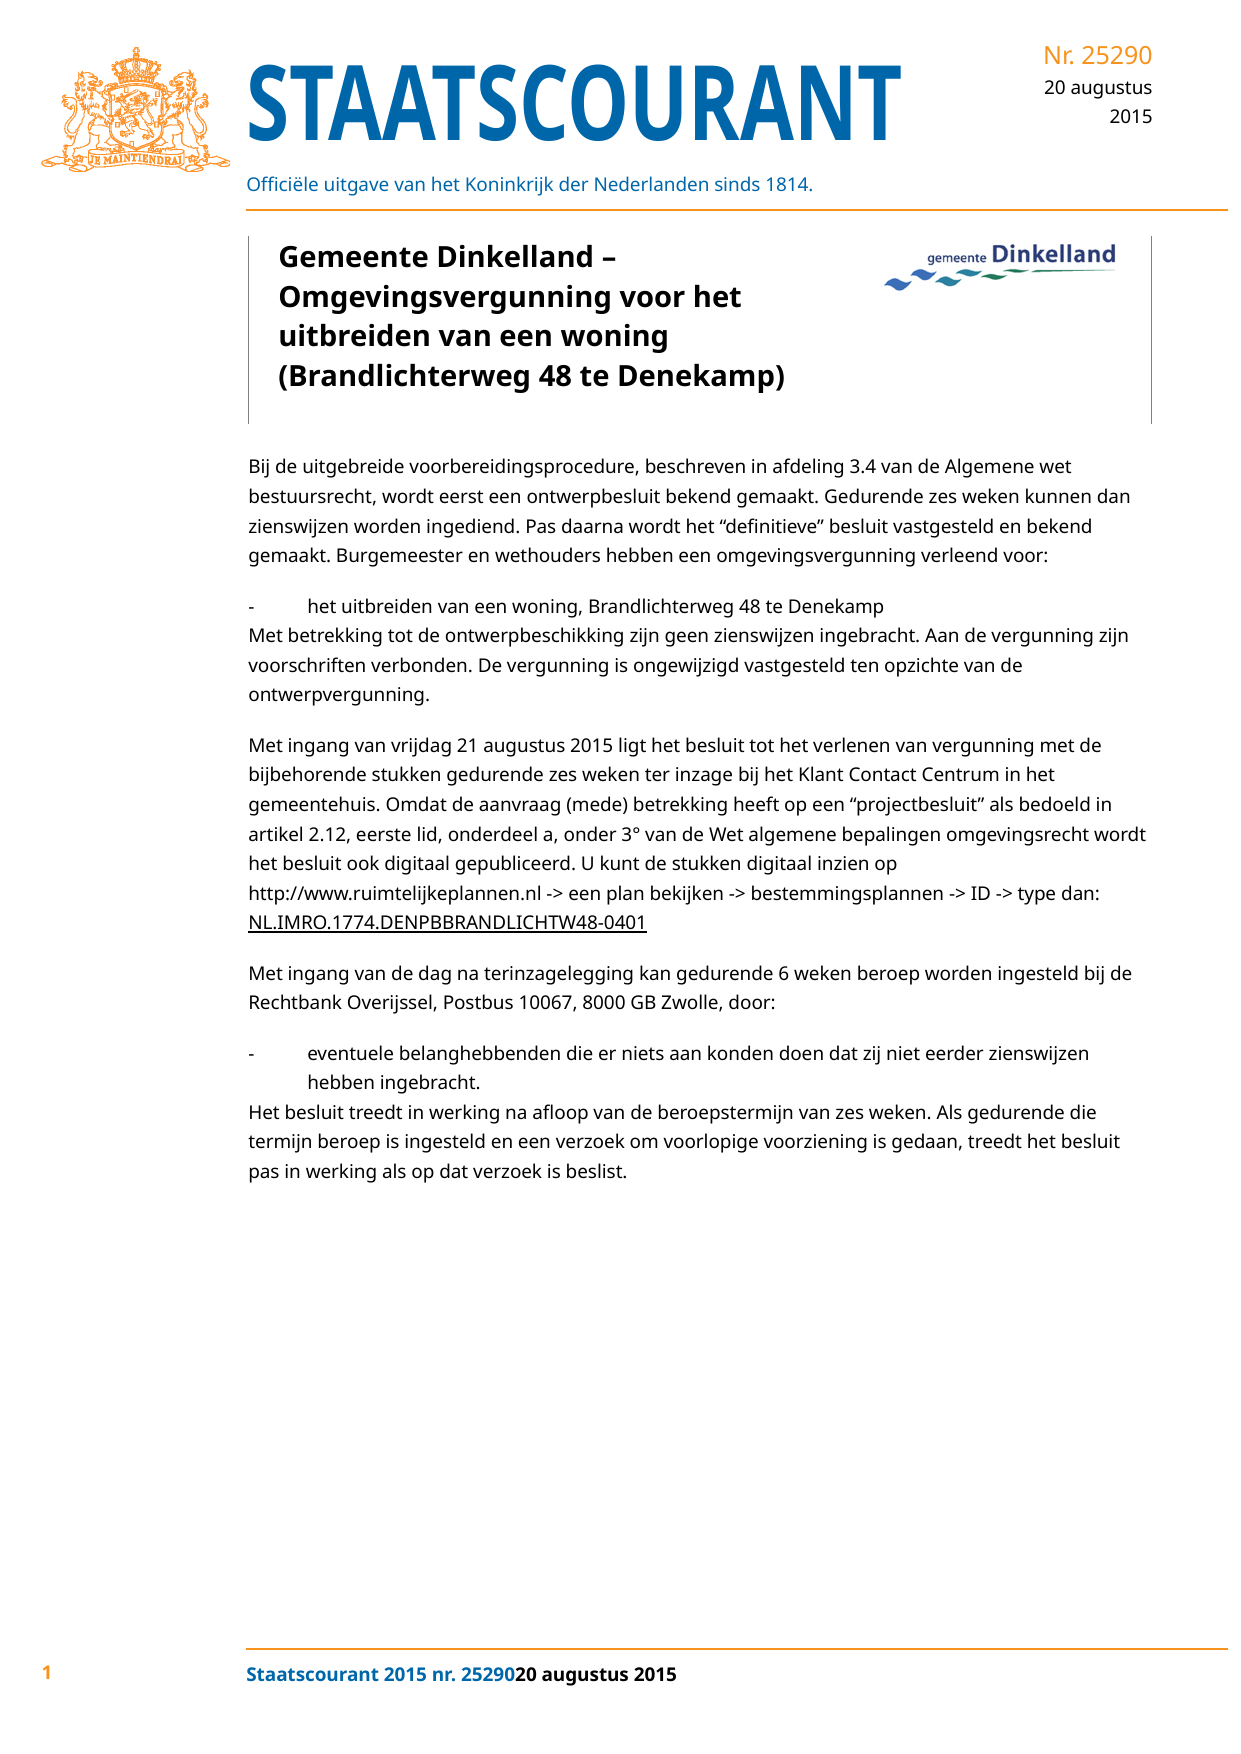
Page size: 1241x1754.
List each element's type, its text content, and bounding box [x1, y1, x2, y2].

text Bij de uitgebreide voorbereidingsprocedure, beschreven in afdeling 3.4 van de Algemene wet bestuursrecht, wordt eerst een ontwerpbesluit bekend gemaakt. Gedurende zes weken kunnen dan zienswijzen worden ingediend. Pas daarna wordt het “definitieve” besluit vastgesteld en bekend gemaakt. Burgemeester en wethouders hebben een omgevingsvergunning verleend voor: [248, 454, 1152, 568]
text Met betrekking tot de ontwerpbeschikking zijn geen zienswijzen ingebracht. Aan de vergunning zijn voorschriften verbonden. De vergunning is ongewijzigd vastgesteld ten opzichte van de ontwerpvergunning. [248, 622, 1152, 707]
table_header [850, 236, 1151, 424]
picture [882, 236, 1119, 296]
text Met ingang van de dag na terinzagelegging kan gedurende 6 weken beroep worden ingesteld bij de Rechtbank Overijssel, Postbus 10067, 8000 GB Zwolle, door: [248, 960, 1152, 1015]
list het uitbreiden van een woning, Brandlichterweg 48 te Denekamp [248, 593, 1152, 618]
text Met ingang van vrijdag 21 augustus 2015 ligt het besluit tot het verlenen van vergunning met de bijbehorende stukken gedurende zes weken ter inzage bij het Klant Contact Centrum in het gemeentehuis. Omdat de aanvraag (mede) betrekking heeft op een “projectbesluit” als bedoeld in artikel 2.12, eerste lid, onderdeel a, onder 3° van de Wet algemene bepalingen omgevingsrecht wordt het besluit ook digitaal gepubliceerd. U kunt de stukken digitaal inzien op http://www.ruimtelijkeplannen.nl -> een plan bekijken -> bestemmingsplannen -> ID -> type dan: NL.IMRO.1774.DENPBBRANDLICHTW48-0401 [248, 732, 1152, 935]
table_header Gemeente Dinkelland – Omgevingsvergunning voor het uitbreiden van een woning (Brandlichterweg 48 te Denekamp) [249, 236, 850, 424]
text Het besluit treedt in werking na afloop van de beroepstermijn van zes weken. Als gedurende die termijn beroep is ingesteld en een verzoek om voorlopige voorziening is gedaan, treedt het besluit pas in werking als op dat verzoek is beslist. [248, 1099, 1152, 1184]
picture [41, 47, 231, 172]
list eventuele belanghebbenden die er niets aan konden doen dat zij niet eerder zienswijzen hebben ingebracht. [248, 1040, 1152, 1095]
